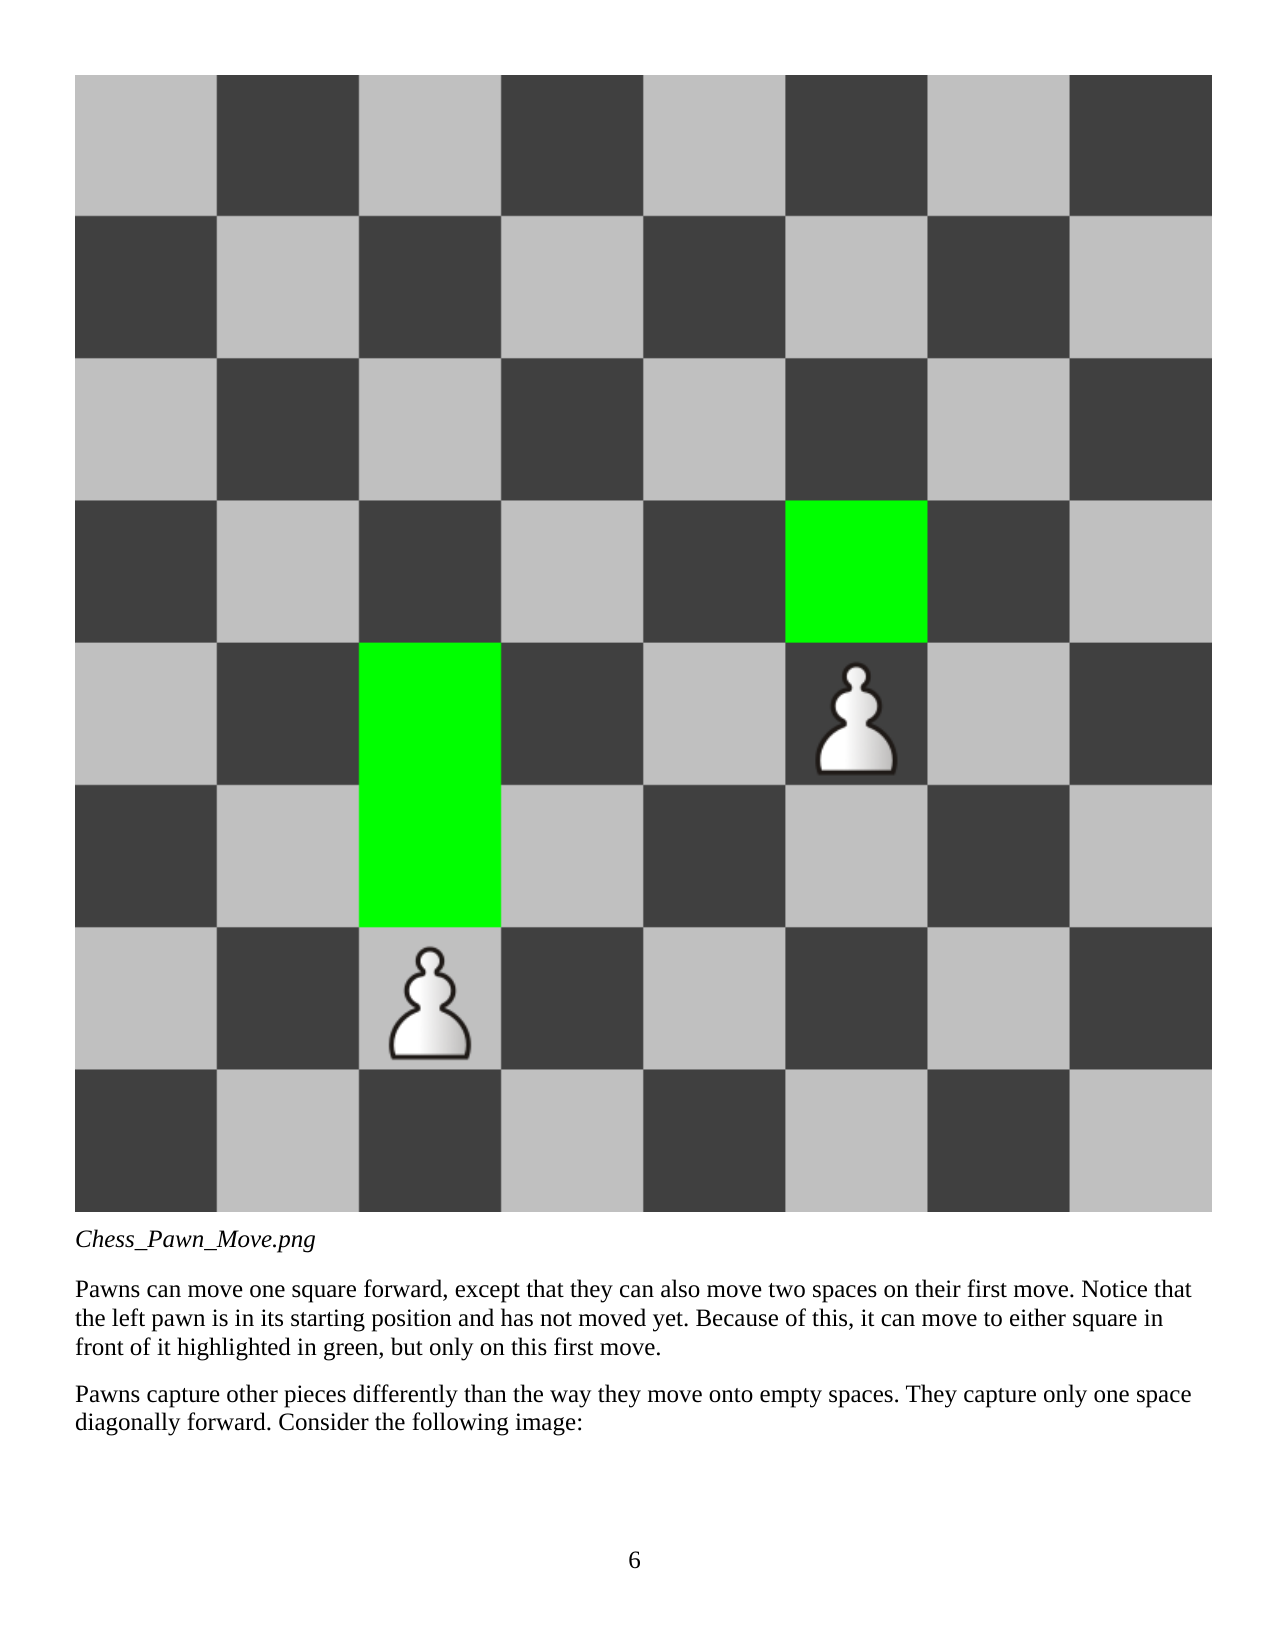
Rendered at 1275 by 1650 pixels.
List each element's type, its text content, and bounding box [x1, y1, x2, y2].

text Pawns can move one square forward, except that they can also move two spaces on their first move. Notice that the left pawn is in its starting position and has not moved yet. Because of this, it can move to either square in front of it highlighted in green, but only on this first move. [75, 1274, 1200, 1361]
text Pawns capture other pieces differently than the way they move onto empty spaces. They capture only one space diagonally forward. Consider the following image: [75, 1379, 1200, 1436]
text Chess_Pawn_Move.png [75, 1224, 1200, 1253]
picture [75, 75, 1212, 1212]
